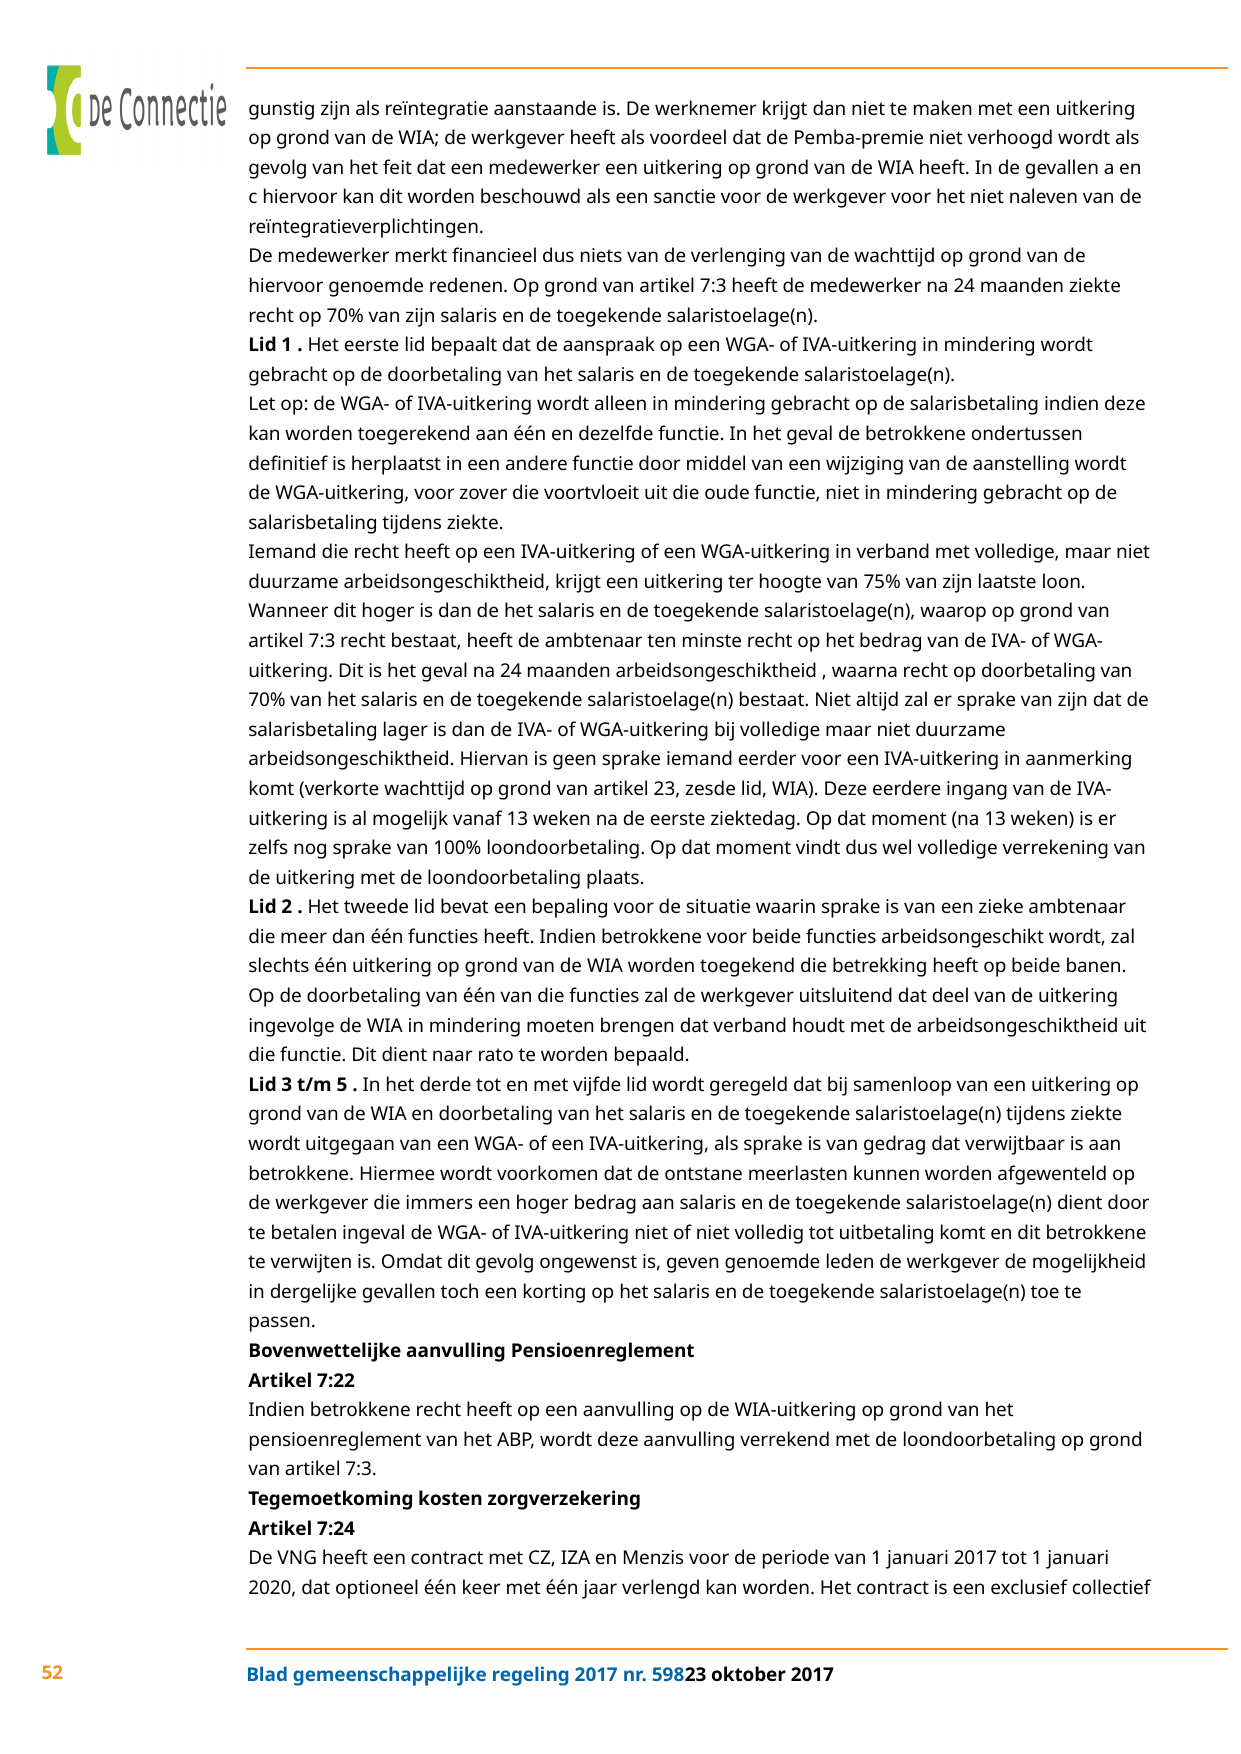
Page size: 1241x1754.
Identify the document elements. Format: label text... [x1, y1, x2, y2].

text Bovenwettelijke aanvulling Pensioenreglement [248, 1337, 1152, 1363]
text De VNG heeft een contract met CZ, IZA en Menzis voor de periode van 1 januari 2017 tot 1 januari 2020, dat optioneel één keer met één jaar verlengd kan worden. Het contract is een exclusief collectief [248, 1544, 1152, 1600]
text Indien betrokkene recht heeft op een aanvulling op de WIA-uitkering op grond van het pensioenreglement van het ABP, wordt deze aanvulling verrekend met de loondoorbetaling op grond van artikel 7:3. [248, 1396, 1152, 1481]
text Lid 1 . Het eerste lid bepaalt dat de aanspraak op een WGA- of IVA-uitkering in mindering wordt gebracht op de doorbetaling van het salaris en de toegekende salaristoelage(n). [248, 331, 1152, 387]
picture [41, 47, 231, 172]
text Iemand die recht heeft op een IVA-uitkering of een WGA-uitkering in verband met volledige, maar niet duurzame arbeidsongeschiktheid, krijgt een uitkering ter hoogte van 75% van zijn laatste loon. Wanneer dit hoger is dan de het salaris en de toegekende salaristoelage(n), waarop op grond van artikel 7:3 recht bestaat, heeft de ambtenaar ten minste recht op het bedrag van de IVA- of WGA-uitkering. Dit is het geval na 24 maanden arbeidsongeschiktheid , waarna recht op doorbetaling van 70% van het salaris en de toegekende salaristoelage(n) bestaat. Niet altijd zal er sprake van zijn dat de salarisbetaling lager is dan de IVA- of WGA-uitkering bij volledige maar niet duurzame arbeidsongeschiktheid. Hiervan is geen sprake iemand eerder voor een IVA-uitkering in aanmerking komt (verkorte wachttijd op grond van artikel 23, zesde lid, WIA). Deze eerdere ingang van de IVA-uitkering is al mogelijk vanaf 13 weken na de eerste ziektedag. Op dat moment (na 13 weken) is er zelfs nog sprake van 100% loondoorbetaling. Op dat moment vindt dus wel volledige verrekening van de uitkering met de loondoorbetaling plaats. [248, 538, 1152, 890]
text Lid 3 t/m 5 . In het derde tot en met vijfde lid wordt geregeld dat bij samenloop van een uitkering op grond van de WIA en doorbetaling van het salaris en de toegekende salaristoelage(n) tijdens ziekte wordt uitgegaan van een WGA- of een IVA-uitkering, als sprake is van gedrag dat verwijtbaar is aan betrokkene. Hiermee wordt voorkomen dat de ontstane meerlasten kunnen worden afgewenteld op de werkgever die immers een hoger bedrag aan salaris en de toegekende salaristoelage(n) dient door te betalen ingeval de WGA- of IVA-uitkering niet of niet volledig tot uitbetaling komt en dit betrokkene te verwijten is. Omdat dit gevolg ongewenst is, geven genoemde leden de werkgever de mogelijkheid in dergelijke gevallen toch een korting op het salaris en de toegekende salaristoelage(n) toe te passen. [248, 1071, 1152, 1333]
text Lid 2 . Het tweede lid bevat een bepaling voor de situatie waarin sprake is van een zieke ambtenaar die meer dan één functies heeft. Indien betrokkene voor beide functies arbeidsongeschikt wordt, zal slechts één uitkering op grond van de WIA worden toegekend die betrekking heeft op beide banen. Op de doorbetaling van één van die functies zal de werkgever uitsluitend dat deel van de uitkering ingevolge de WIA in mindering moeten brengen dat verband houdt met de arbeidsongeschiktheid uit die functie. Dit dient naar rato te worden bepaald. [248, 893, 1152, 1067]
text Artikel 7:24 [248, 1515, 1152, 1541]
text Let op: de WGA- of IVA-uitkering wordt alleen in mindering gebracht op de salarisbetaling indien deze kan worden toegerekend aan één en dezelfde functie. In het geval de betrokkene ondertussen definitief is herplaatst in een andere functie door middel van een wijziging van de aanstelling wordt de WGA-uitkering, voor zover die voortvloeit uit die oude functie, niet in mindering gebracht op de salarisbetaling tijdens ziekte. [248, 391, 1152, 535]
text Tegemoetkoming kosten zorgverzekering [248, 1485, 1152, 1511]
text Artikel 7:22 [248, 1367, 1152, 1393]
text gunstig zijn als reïntegratie aanstaande is. De werknemer krijgt dan niet te maken met een uitkering op grond van de WIA; de werkgever heeft als voordeel dat de Pemba-premie niet verhoogd wordt als gevolg van het feit dat een medewerker een uitkering op grond van de WIA heeft. In de gevallen a en c hiervoor kan dit worden beschouwd als een sanctie voor de werkgever voor het niet naleven van de reïntegratieverplichtingen. [248, 95, 1152, 239]
text De medewerker merkt financieel dus niets van de verlenging van de wachttijd op grond van de hiervoor genoemde redenen. Op grond van artikel 7:3 heeft de medewerker na 24 maanden ziekte recht op 70% van zijn salaris en de toegekende salaristoelage(n). [248, 243, 1152, 328]
